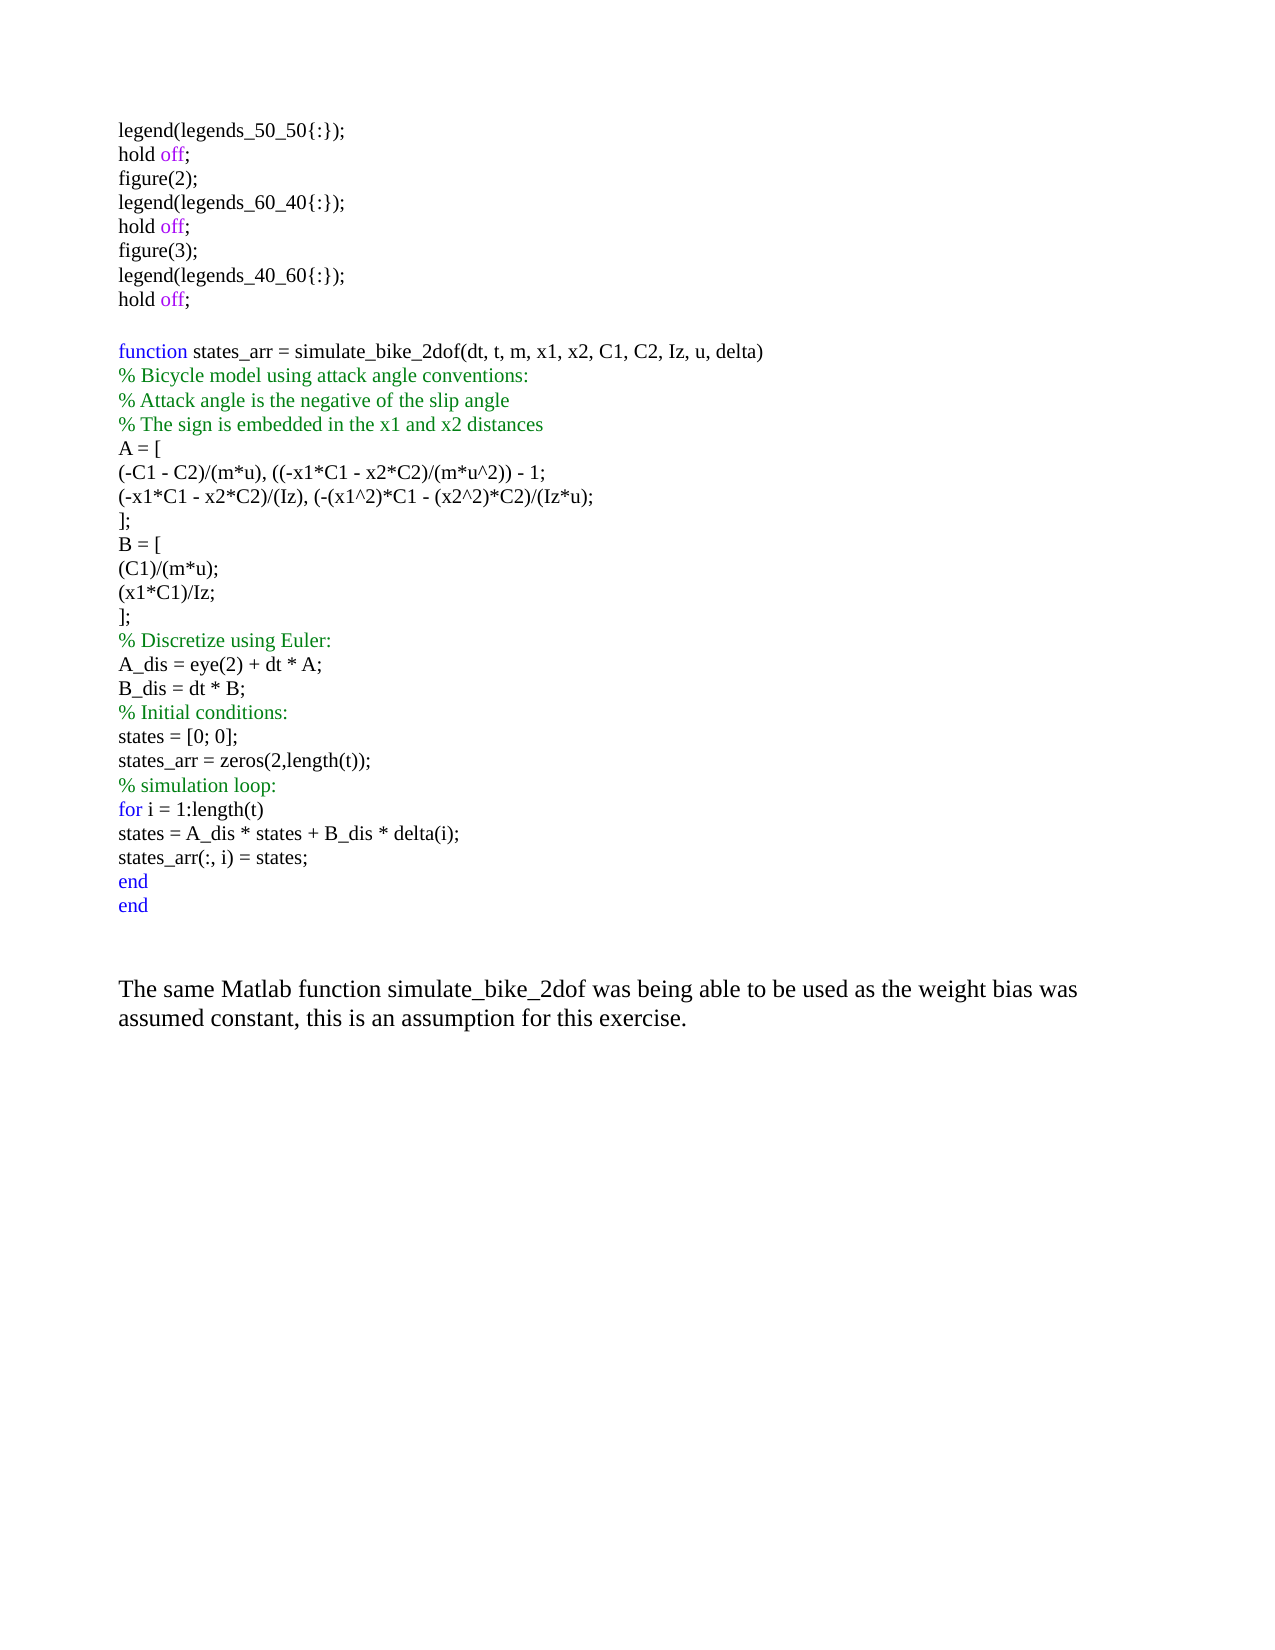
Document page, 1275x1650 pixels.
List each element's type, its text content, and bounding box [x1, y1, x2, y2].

text hold off; [118, 287, 1157, 311]
text for i = 1:length(t) [118, 797, 1157, 821]
text states = [0; 0]; [118, 724, 1157, 748]
text end [118, 869, 1157, 893]
text A = [ [118, 436, 1157, 460]
text % simulation loop: [118, 772, 1157, 797]
text % Discretize using Euler: [118, 628, 1157, 652]
text ]; [118, 604, 1157, 628]
text states = A_dis * states + B_dis * delta(i); [118, 821, 1157, 845]
text A_dis = eye(2) + dt * A; [118, 652, 1157, 676]
text states_arr(:, i) = states; [118, 845, 1157, 869]
text function states_arr = simulate_bike_2dof(dt, t, m, x1, x2, C1, C2, Iz, u, delta) [118, 339, 1157, 363]
text B = [ [118, 532, 1157, 556]
text % The sign is embedded in the x1 and x2 distances [118, 412, 1157, 436]
text end [118, 893, 1157, 917]
text % Bicycle model using attack angle conventions: [118, 363, 1157, 387]
text B_dis = dt * B; [118, 676, 1157, 700]
text The same Matlab function simulate_bike_2dof was being able to be used as the weight bias was assumed constant, this is an assumption for this exercise. [118, 974, 1157, 1032]
text (C1)/(m*u); [118, 556, 1157, 580]
text legend(legends_50_50{:}); [118, 118, 1157, 142]
text hold off; [118, 214, 1157, 238]
text legend(legends_60_40{:}); [118, 190, 1157, 214]
text % Initial conditions: [118, 700, 1157, 724]
text (-C1 - C2)/(m*u), ((-x1*C1 - x2*C2)/(m*u^2)) - 1; [118, 460, 1157, 484]
text hold off; [118, 142, 1157, 166]
text states_arr = zeros(2,length(t)); [118, 748, 1157, 772]
text ]; [118, 508, 1157, 532]
text (-x1*C1 - x2*C2)/(Iz), (-(x1^2)*C1 - (x2^2)*C2)/(Iz*u); [118, 484, 1157, 508]
text figure(2); [118, 166, 1157, 190]
text % Attack angle is the negative of the slip angle [118, 387, 1157, 412]
text (x1*C1)/Iz; [118, 580, 1157, 604]
text figure(3); [118, 238, 1157, 262]
text legend(legends_40_60{:}); [118, 262, 1157, 287]
